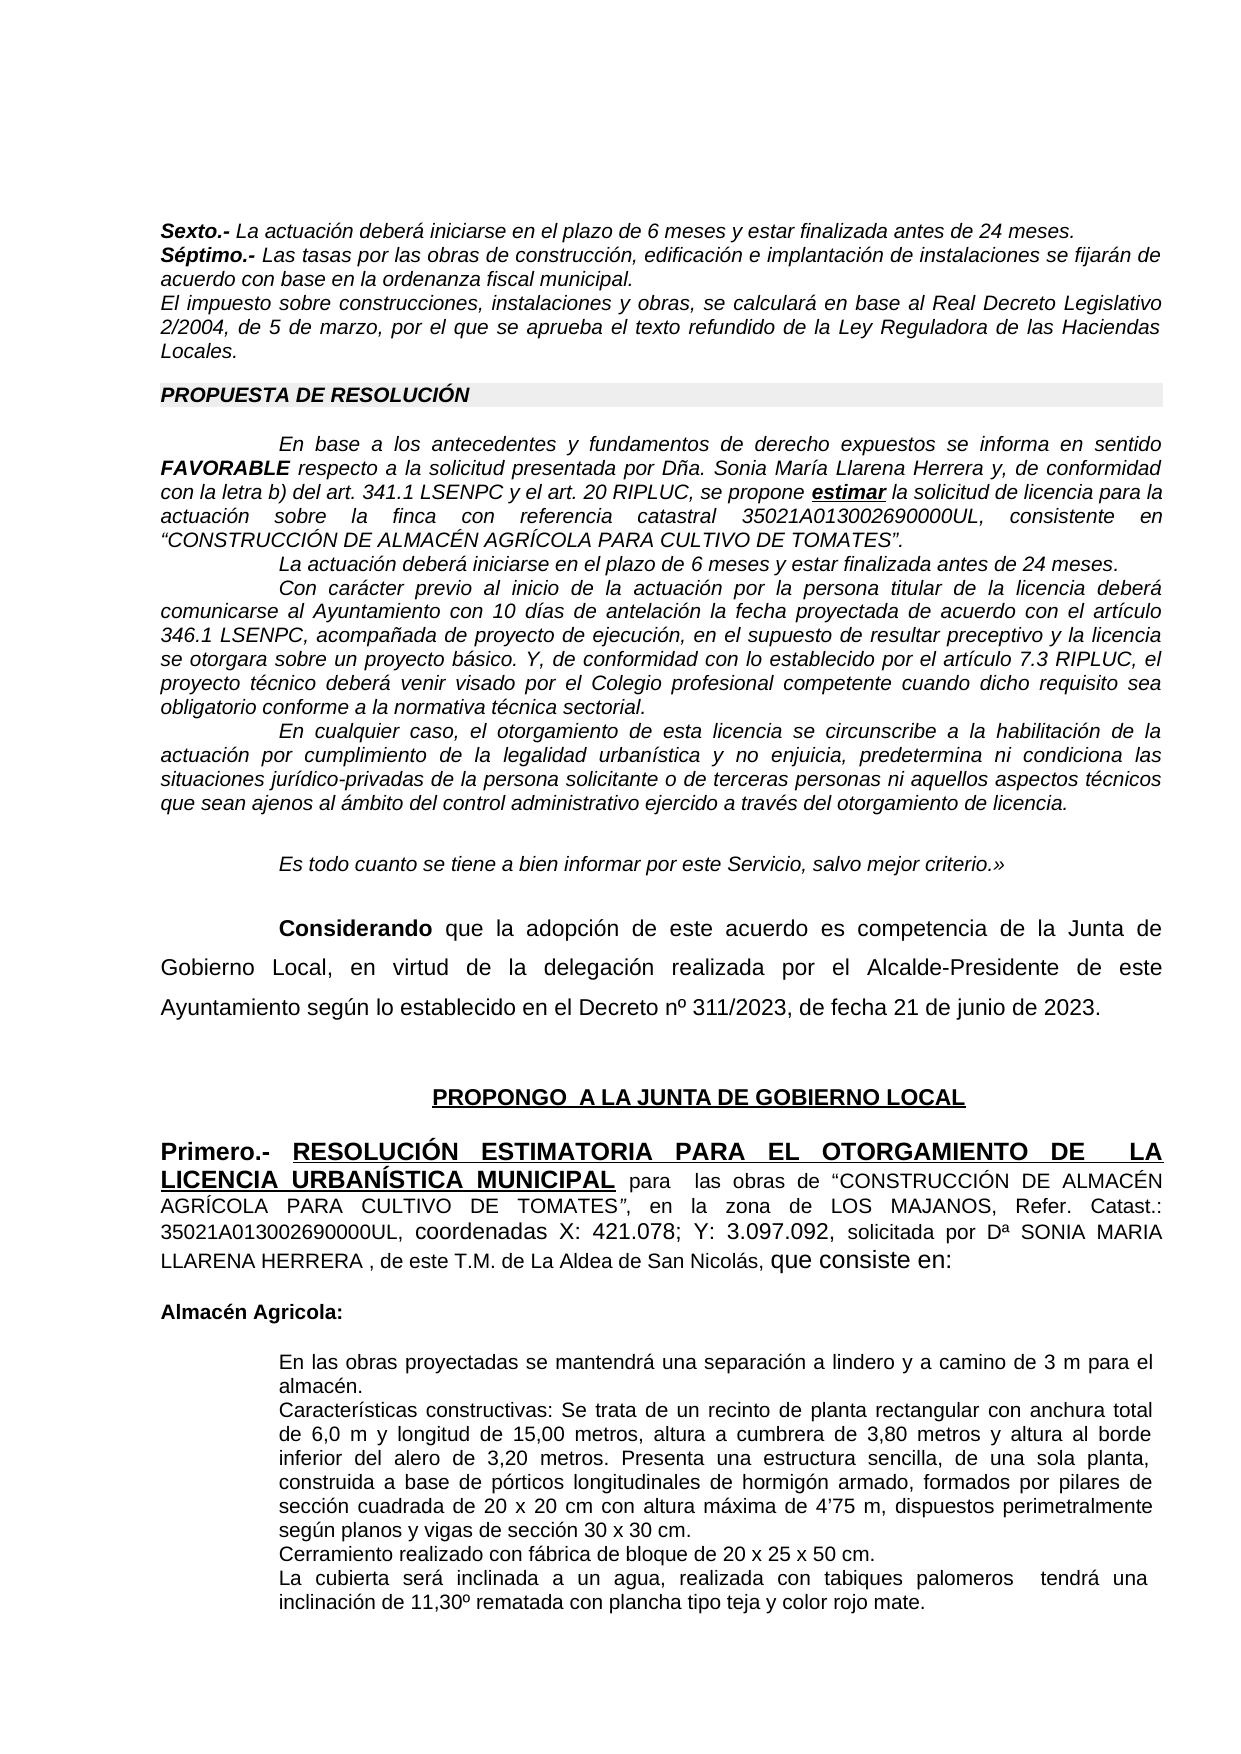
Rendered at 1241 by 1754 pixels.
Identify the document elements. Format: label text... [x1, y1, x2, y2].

text Es todo cuanto se tiene a bien informar por este Servicio, salvo mejor criterio.» [160, 851, 1163, 875]
text En base a los antecedentes y fundamentos de derecho expuestos se informa en sentido FAVORABLE respecto a la solicitud presentada por Dña. Sonia María Llarena Herrera y, de conformidad con la letra b) del art. 341.1 LSENPC y el art. 20 RIPLUC, se propone estimar la solicitud de licencia para la actuación sobre la finca con referencia catastral 35021A013002690000UL, consistente en “CONSTRUCCIÓN DE ALMACÉN AGRÍCOLA PARA CULTIVO DE TOMATES”. [160, 432, 1163, 551]
text La actuación deberá iniciarse en el plazo de 6 meses y estar finalizada antes de 24 meses. [160, 551, 1163, 575]
text En cualquier caso, el otorgamiento de esta licencia se circunscribe a la habilitación de la actuación por cumplimiento de la legalidad urbanística y no enjuicia, predetermina ni condiciona las situaciones jurídico-privadas de la persona solicitante o de terceras personas ni aquellos aspectos técnicos que sean ajenos al ámbito del control administrativo ejercido a través del otorgamiento de licencia. [160, 719, 1163, 815]
text PROPONGO A LA JUNTA DE GOBIERNO LOCAL [160, 1083, 1163, 1110]
text Cerramiento realizado con fábrica de bloque de 20 x 25 x 50 cm. [160, 1542, 1163, 1566]
text Primero.- RESOLUCIÓN ESTIMATORIA PARA EL OTORGAMIENTO DE LA LICENCIA URBANÍSTICA MUNICIPAL para las obras de “CONSTRUCCIÓN DE ALMACÉN AGRÍCOLA PARA CULTIVO DE TOMATES”, en la zona de LOS MAJANOS, Refer. Catast.: 35021A013002690000UL, coordenadas X: 421.078; Y: 3.097.092, solicitada por Dª SONIA MARIA LLARENA HERRERA , de este T.M. de La Aldea de San Nicolás, que consiste en: [160, 1137, 1163, 1273]
text La cubierta será inclinada a un agua, realizada con tabiques palomeros tendrá una inclinación de 11,30º rematada con plancha tipo teja y color rojo mate. [160, 1566, 1163, 1613]
text Sexto.- La actuación deberá iniciarse en el plazo de 6 meses y estar finalizada antes de 24 meses. [160, 219, 1163, 243]
subtitle PROPUESTA DE RESOLUCIÓN [160, 383, 1163, 407]
text El impuesto sobre construcciones, instalaciones y obras, se calculará en base al Real Decreto Legislativo 2/2004, de 5 de marzo, por el que se aprueba el texto refundido de la Ley Reguladora de las Haciendas Locales. [160, 291, 1163, 362]
text Con carácter previo al inicio de la actuación por la persona titular de la licencia deberá comunicarse al Ayuntamiento con 10 días de antelación la fecha proyectada de acuerdo con el artículo 346.1 LSENPC, acompañada de proyecto de ejecución, en el supuesto de resultar preceptivo y la licencia se otorgara sobre un proyecto básico. Y, de conformidad con lo establecido por el artículo 7.3 RIPLUC, el proyecto técnico deberá venir visado por el Colegio profesional competente cuando dicho requisito sea obligatorio conforme a la normativa técnica sectorial. [160, 575, 1163, 719]
text Características constructivas: Se trata de un recinto de planta rectangular con anchura total de 6,0 m y longitud de 15,00 metros, altura a cumbrera de 3,80 metros y altura al borde inferior del alero de 3,20 metros. Presenta una estructura sencilla, de una sola planta, construida a base de pórticos longitudinales de hormigón armado, formados por pilares de sección cuadrada de 20 x 20 cm con altura máxima de 4’75 m, dispuestos perimetralmente según planos y vigas de sección 30 x 30 cm. [160, 1398, 1163, 1542]
text Séptimo.- Las tasas por las obras de construcción, edificación e implantación de instalaciones se fijarán de acuerdo con base en la ordenanza fiscal municipal. [160, 243, 1163, 291]
text Almacén Agricola: [160, 1300, 1163, 1324]
text Considerando que la adopción de este acuerdo es competencia de la Junta de Gobierno Local, en virtud de la delegación realizada por el Alcalde-Presidente de este Ayuntamiento según lo establecido en el Decreto nº 311/2023, de fecha 21 de junio de 2023. [160, 915, 1163, 1020]
text En las obras proyectadas se mantendrá una separación a lindero y a camino de 3 m para el almacén. [160, 1350, 1163, 1398]
